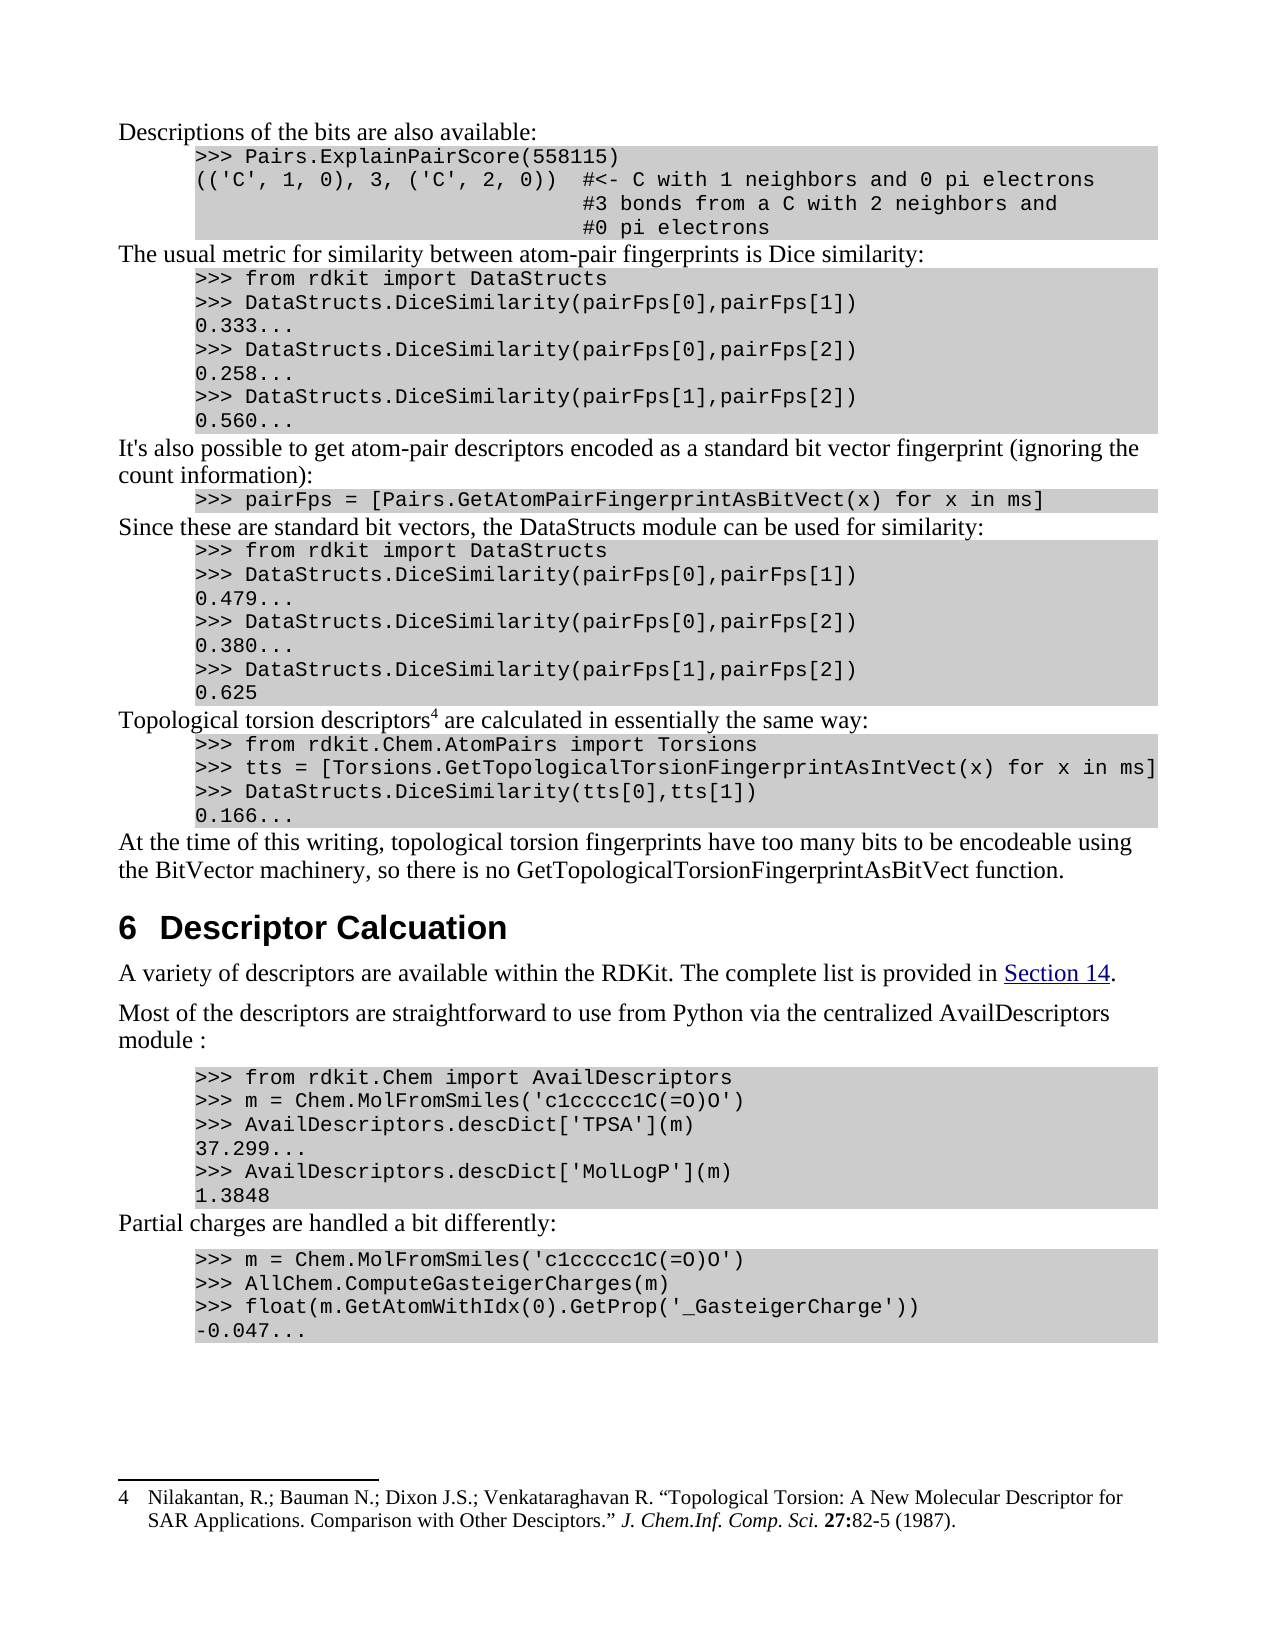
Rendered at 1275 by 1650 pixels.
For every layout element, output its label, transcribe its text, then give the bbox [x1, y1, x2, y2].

text It's also possible to get atom-pair descriptors encoded as a standard bit vector fingerprint (ignoring the count information): [118, 434, 1157, 489]
text >>> from rdkit import DataStructs [195, 268, 1158, 292]
text 0.380... [195, 635, 1158, 659]
text Topological torsion descriptors are calculated in essentially the same way: [118, 706, 1157, 734]
text >>> Pairs.ExplainPairScore(558115) [195, 146, 1158, 169]
text >>> from rdkit.Chem.AtomPairs import Torsions [195, 734, 1158, 757]
text Since these are standard bit vectors, the DataStructs module can be used for similarity: [118, 513, 1157, 540]
text At the time of this writing, topological torsion fingerprints have too many bits to be encodeable using the BitVector machinery, so there is no GetTopologicalTorsionFingerprintAsBitVect function. [118, 828, 1157, 884]
text 0.625 [195, 682, 1158, 706]
text 1.3848 [195, 1185, 1158, 1209]
text The usual metric for similarity between atom-pair fingerprints is Dice similarity: [118, 240, 1157, 268]
text >>> DataStructs.DiceSimilarity(pairFps[0],pairFps[1]) [195, 292, 1158, 315]
text -0.047... [195, 1320, 1158, 1343]
text 0.166... [195, 804, 1158, 828]
text >>> DataStructs.DiceSimilarity(tts[0],tts[1]) [195, 781, 1158, 804]
text Most of the descriptors are straightforward to use from Python via the centralized AvailDescriptors module : [118, 999, 1157, 1054]
text 37.299... [195, 1138, 1158, 1161]
text 0.479... [195, 588, 1158, 611]
text >>> AllChem.ComputeGasteigerCharges(m) [195, 1272, 1158, 1296]
text >>> tts = [Torsions.GetTopologicalTorsionFingerprintAsIntVect(x) for x in ms] [195, 757, 1158, 781]
text Descriptions of the bits are also available: [118, 118, 1157, 146]
text >>> AvailDescriptors.descDict['MolLogP'](m) [195, 1161, 1158, 1185]
text Partial charges are handled a bit differently: [118, 1209, 1157, 1236]
text >>> DataStructs.DiceSimilarity(pairFps[0],pairFps[2]) [195, 339, 1158, 363]
text Nilakantan, R.; Bauman N.; Dixon J.S.; Venkataraghavan R. “Topological Torsion: A New Molecular Descriptor for SAR Applications. Comparison with Other Desciptors.” J. Chem.Inf. Comp. Sci. 27:82-5 (1987). [118, 1486, 1157, 1532]
text >>> m = Chem.MolFromSmiles('c1ccccc1C(=O)O') [195, 1090, 1158, 1114]
text #3 bonds from a C with 2 neighbors and [195, 193, 1158, 217]
text >>> from rdkit import DataStructs [195, 540, 1158, 564]
text 0.560... [195, 410, 1158, 434]
text >>> from rdkit.Chem import AvailDescriptors [195, 1067, 1158, 1090]
text (('C', 1, 0), 3, ('C', 2, 0)) #<- C with 1 neighbors and 0 pi electrons [195, 169, 1158, 193]
text #0 pi electrons [195, 217, 1158, 240]
text A variety of descriptors are available within the RDKit. The complete list is provided in Section 14. [118, 959, 1157, 986]
text >>> DataStructs.DiceSimilarity(pairFps[0],pairFps[1]) [195, 564, 1158, 588]
text >>> float(m.GetAtomWithIdx(0).GetProp('_GasteigerCharge')) [195, 1296, 1158, 1320]
subtitle Descriptor Calcuation [118, 909, 1157, 946]
text 0.333... [195, 315, 1158, 339]
text >>> m = Chem.MolFromSmiles('c1ccccc1C(=O)O') [195, 1249, 1158, 1272]
text >>> DataStructs.DiceSimilarity(pairFps[0],pairFps[2]) [195, 611, 1158, 635]
text >>> DataStructs.DiceSimilarity(pairFps[1],pairFps[2]) [195, 659, 1158, 682]
text 0.258... [195, 363, 1158, 386]
text >>> AvailDescriptors.descDict['TPSA'](m) [195, 1114, 1158, 1138]
text >>> pairFps = [Pairs.GetAtomPairFingerprintAsBitVect(x) for x in ms] [195, 489, 1158, 513]
text >>> DataStructs.DiceSimilarity(pairFps[1],pairFps[2]) [195, 386, 1158, 410]
